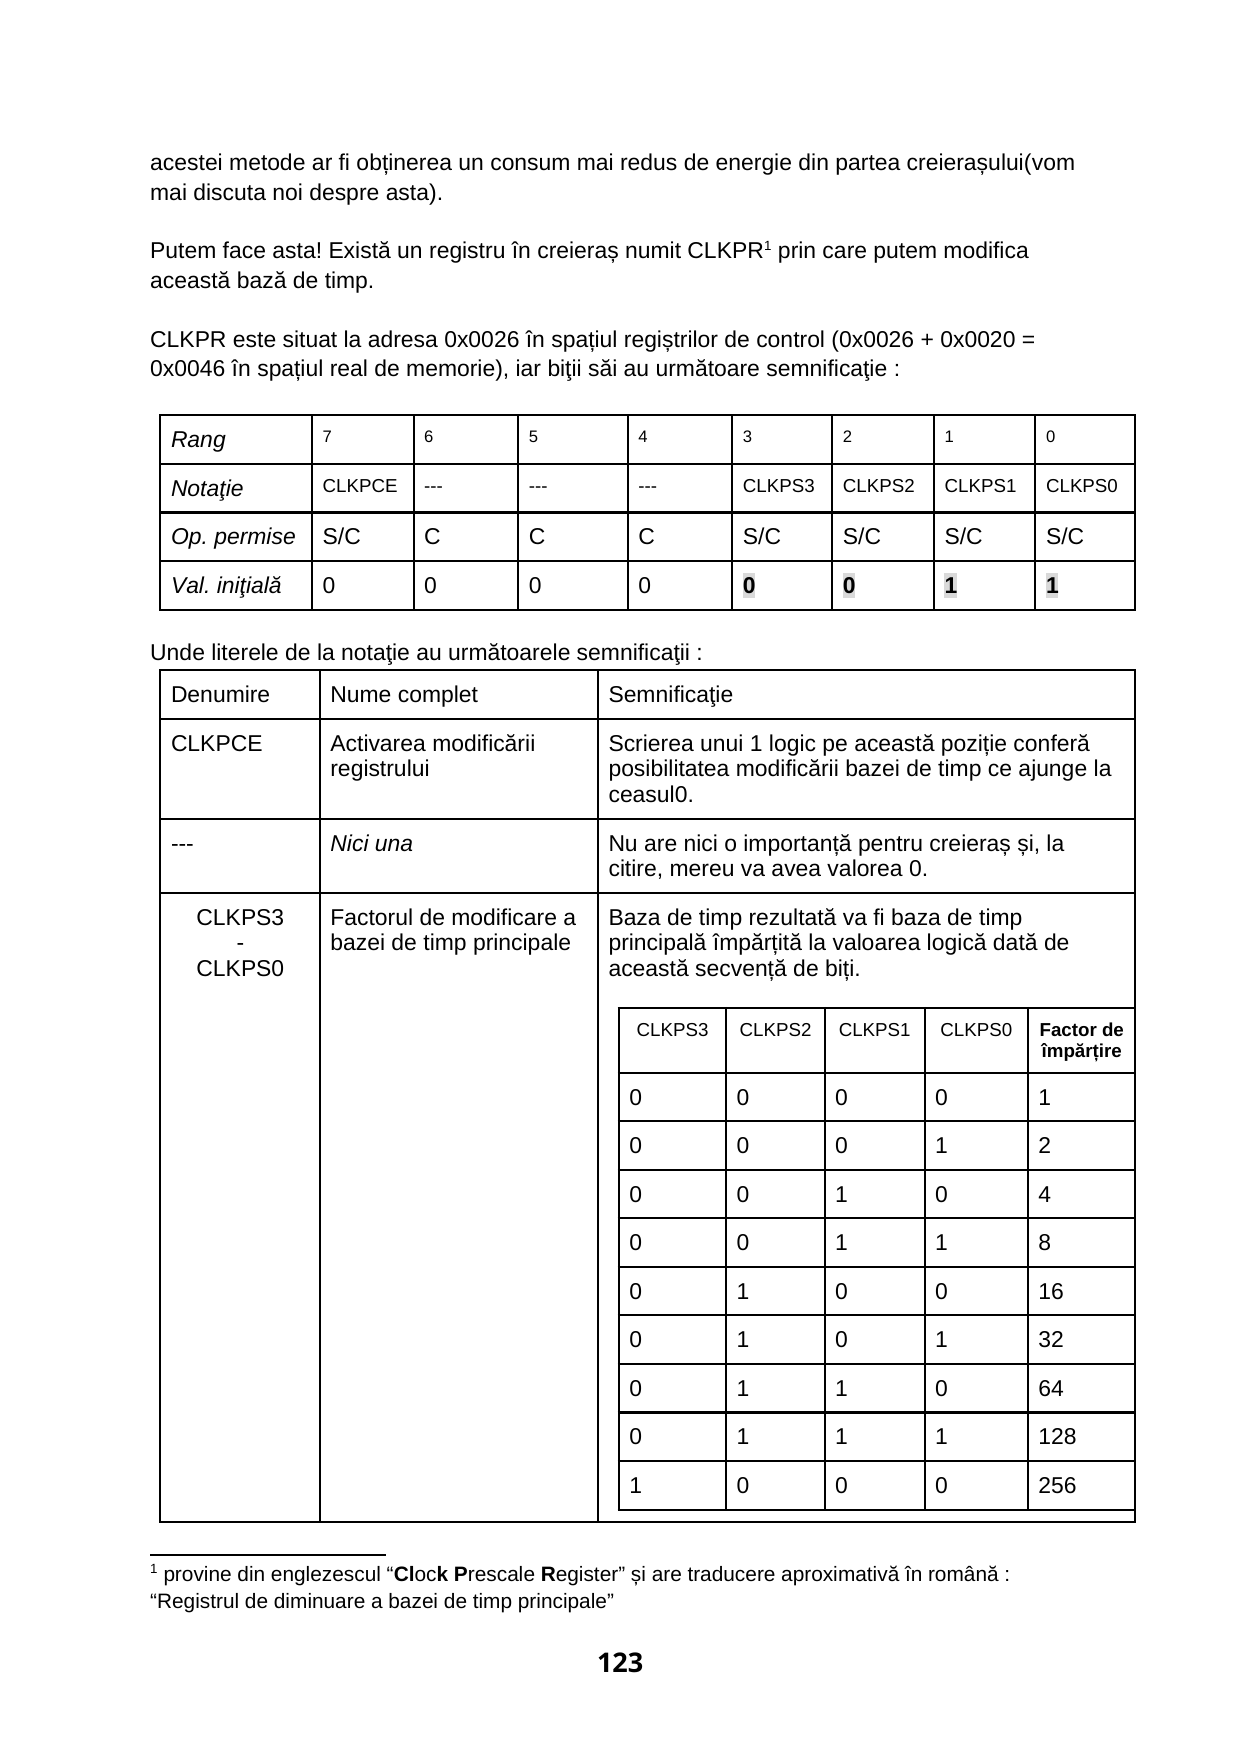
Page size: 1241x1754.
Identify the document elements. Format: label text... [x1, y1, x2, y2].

table_cell Activarea modificării registrului [321, 720, 597, 818]
table_cell 0 [727, 1074, 824, 1120]
table_cell Baza de timp rezultată va fi baza de timp principală împărțită la valoarea logică dată de această secvență de biți. [599, 894, 1134, 1521]
table_cell 0 [833, 562, 933, 608]
table_cell CLKPS3 [733, 465, 831, 511]
table_header Rang [161, 416, 311, 463]
table_cell 0 [826, 1268, 924, 1314]
table_cell 1 [1036, 562, 1134, 608]
text CLKPR este situat la adresa 0x0026 în spațiul regiștrilor de control (0x0026 + 0x0020 = 0x0046 în spațiul real de memorie), iar biţii săi au următoare semnificaţie : [150, 326, 1090, 381]
table_cell S/C [1036, 514, 1134, 560]
table_cell 0 [620, 1365, 725, 1411]
table_header CLKPS1 [826, 1009, 924, 1072]
table_cell Scrierea unui 1 logic pe această poziție conferă posibilitatea modificării bazei de timp ce ajunge la ceasul0. [599, 720, 1134, 818]
table_cell 0 [620, 1171, 725, 1217]
table_header CLKPS0 [926, 1009, 1027, 1072]
table_header 6 [415, 416, 517, 463]
table_cell 0 [926, 1268, 1027, 1314]
table_cell Nu are nici o importanță pentru creieraș și, la citire, mereu va avea valorea 0. [599, 820, 1134, 892]
table_cell 1 [935, 562, 1034, 608]
table_cell Factorul de modificare a bazei de timp principale [321, 894, 597, 1521]
table_cell 0 [826, 1074, 924, 1120]
table_cell 0 [620, 1414, 725, 1460]
table_header Denumire [161, 671, 319, 718]
table_cell 2 [1029, 1122, 1134, 1169]
table_header 3 [733, 416, 831, 463]
table_cell 1 [727, 1414, 824, 1460]
table_cell S/C [935, 514, 1034, 560]
table_cell --- [415, 465, 517, 511]
table_cell 1 [826, 1365, 924, 1411]
table_cell 0 [826, 1122, 924, 1169]
table_cell 1 [926, 1219, 1027, 1266]
table_cell C [415, 514, 517, 560]
table_cell 1 [727, 1268, 824, 1314]
table_cell 1 [926, 1122, 1027, 1169]
table_cell CLKPS1 [935, 465, 1034, 511]
table_cell 1 [926, 1316, 1027, 1363]
table_cell --- [161, 820, 319, 892]
table_cell 1 [1029, 1074, 1134, 1120]
table_cell 0 [620, 1219, 725, 1266]
table_cell 1 [620, 1462, 725, 1508]
table_cell 128 [1029, 1414, 1134, 1460]
table_cell 16 [1029, 1268, 1134, 1314]
text acestei metode ar fi obținerea un consum mai redus de energie din partea creierașului(vom mai discuta noi despre asta). [150, 150, 1090, 205]
table_cell 64 [1029, 1365, 1134, 1411]
text provine din englezescul “Clock Prescale Register” și are traducere aproximativă în română : “Registrul de diminuare a bazei de timp principale” [150, 1561, 1090, 1613]
table_cell S/C [733, 514, 831, 560]
table_cell 0 [620, 1122, 725, 1169]
table_cell 1 [826, 1171, 924, 1217]
table_cell 1 [926, 1414, 1027, 1460]
table_cell Op. permise [161, 514, 311, 560]
table_cell 1 [826, 1414, 924, 1460]
table_header Semnificaţie [599, 671, 1134, 718]
table_cell 0 [313, 562, 413, 608]
table_cell 0 [415, 562, 517, 608]
table_cell C [519, 514, 627, 560]
table_cell 0 [727, 1171, 824, 1217]
text Unde literele de la notaţie au următoarele semnificaţii : [150, 640, 1090, 666]
table_cell 0 [620, 1074, 725, 1120]
table_cell 0 [926, 1462, 1027, 1508]
table_cell 1 [727, 1365, 824, 1411]
table_header 5 [519, 416, 627, 463]
table_header Nume complet [321, 671, 597, 718]
table_header Factor de împărțire [1029, 1009, 1134, 1072]
table_cell 0 [733, 562, 831, 608]
table_cell CLKPS3 - CLKPS0 [161, 894, 319, 1521]
table_cell 0 [826, 1316, 924, 1363]
table_cell 0 [926, 1074, 1027, 1120]
table_cell 0 [926, 1171, 1027, 1217]
table_cell S/C [313, 514, 413, 560]
table_cell 0 [519, 562, 627, 608]
table_cell --- [629, 465, 731, 511]
table_cell CLKPCE [313, 465, 413, 511]
table_header CLKPS2 [727, 1009, 824, 1072]
table_cell 0 [727, 1122, 824, 1169]
table_cell 0 [727, 1462, 824, 1508]
table_cell Nici una [321, 820, 597, 892]
table_cell 0 [629, 562, 731, 608]
table_cell 1 [727, 1316, 824, 1363]
table_cell Val. iniţială [161, 562, 311, 608]
table_header 1 [935, 416, 1034, 463]
table_header CLKPS3 [620, 1009, 725, 1072]
table_header 7 [313, 416, 413, 463]
table_cell 0 [826, 1462, 924, 1508]
table_cell CLKPS0 [1036, 465, 1134, 511]
table_cell 256 [1029, 1462, 1134, 1508]
table_cell 4 [1029, 1171, 1134, 1217]
table_cell 32 [1029, 1316, 1134, 1363]
text Putem face asta! Există un registru în creieraș numit CLKPR prin care putem modifica această bază de timp. [150, 238, 1090, 293]
table_cell --- [519, 465, 627, 511]
table_cell Notaţie [161, 465, 311, 511]
table_cell C [629, 514, 731, 560]
table_header 4 [629, 416, 731, 463]
table_cell 0 [620, 1268, 725, 1314]
table_header 0 [1036, 416, 1134, 463]
table_cell 8 [1029, 1219, 1134, 1266]
table_cell 0 [727, 1219, 824, 1266]
table_cell 0 [620, 1316, 725, 1363]
table_cell CLKPS2 [833, 465, 933, 511]
table_cell 1 [826, 1219, 924, 1266]
table_cell 0 [926, 1365, 1027, 1411]
table_cell S/C [833, 514, 933, 560]
table_header 2 [833, 416, 933, 463]
table_cell CLKPCE [161, 720, 319, 818]
